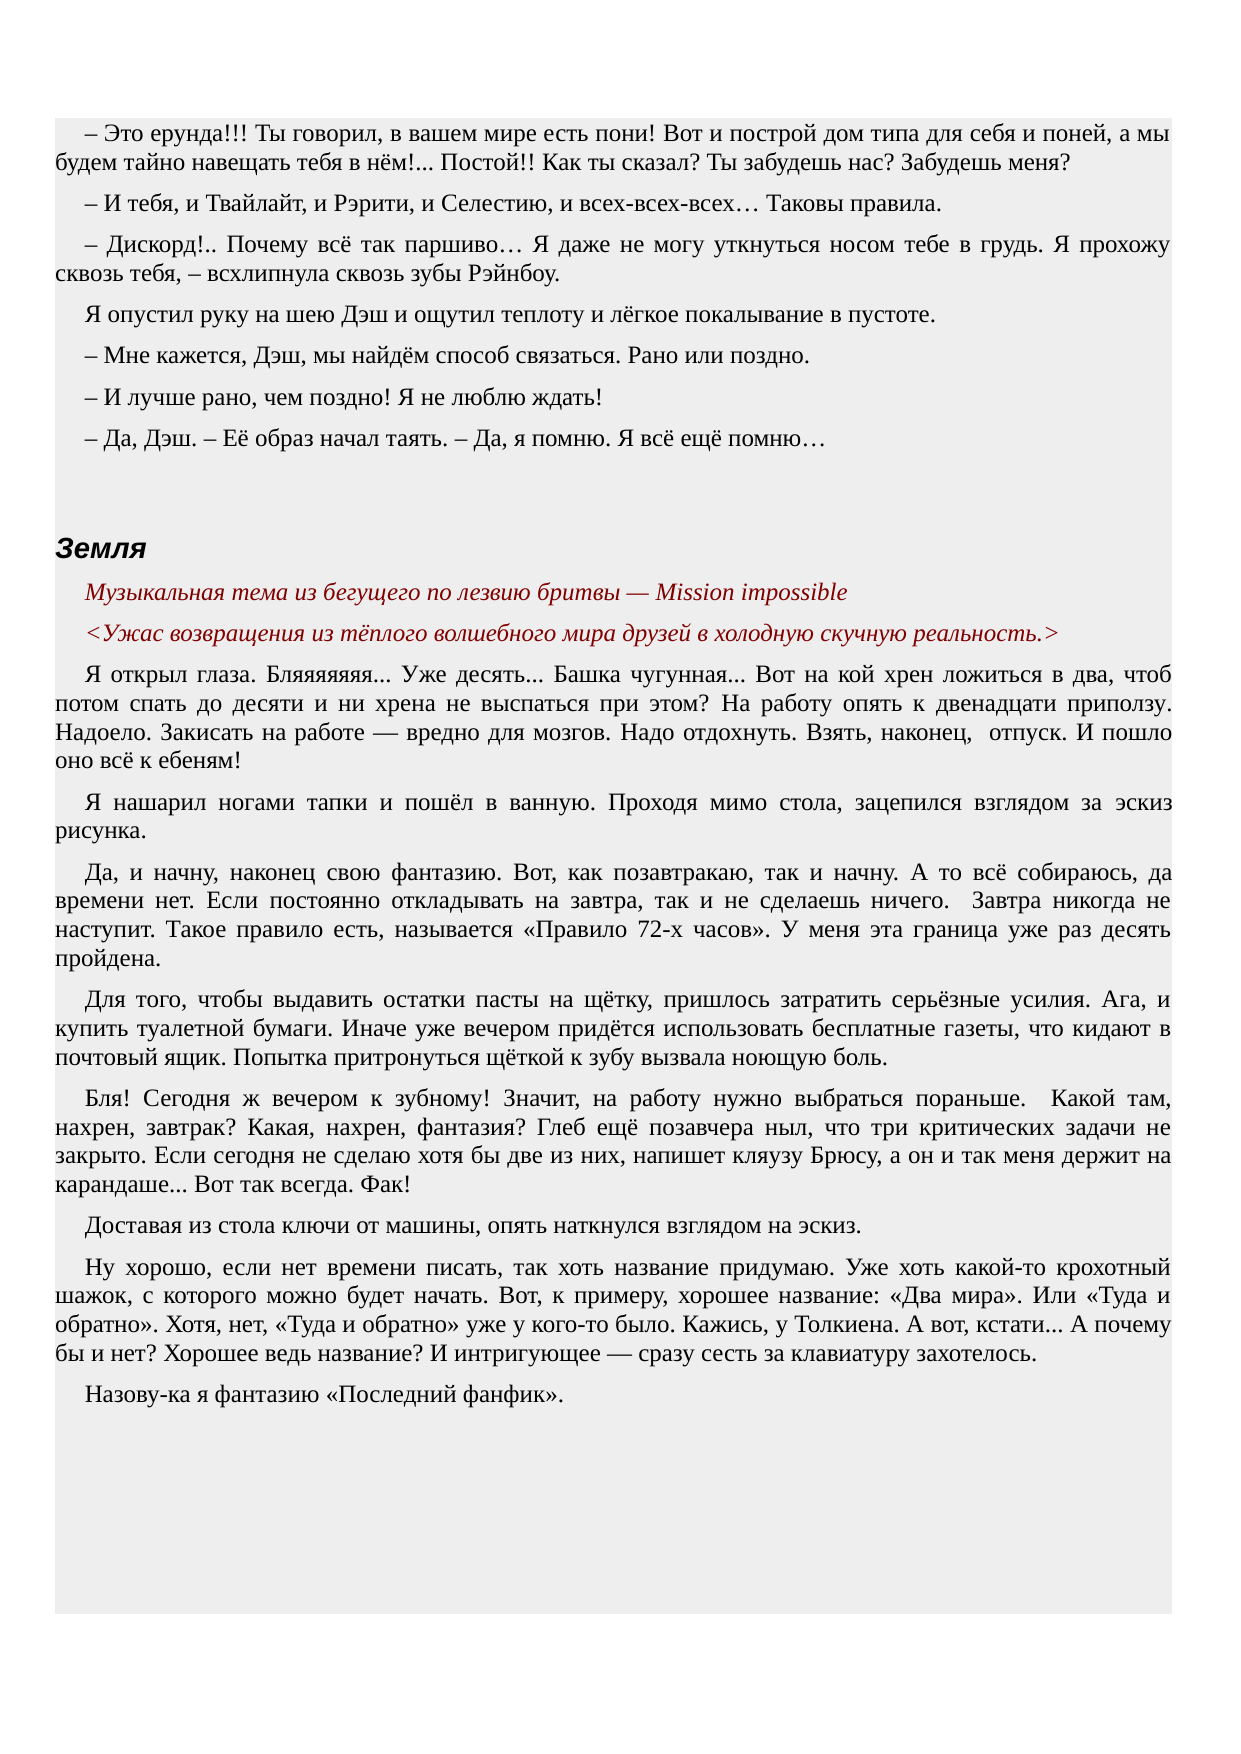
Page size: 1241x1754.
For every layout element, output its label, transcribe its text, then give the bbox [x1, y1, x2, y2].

text – И лучше рано, чем поздно! Я не люблю ждать! [55, 382, 1172, 411]
text Бля! Сегодня ж вечером к зубному! Значит, на работу нужно выбраться пораньше. Какой там, нахрен, завтрак? Какая, нахрен, фантазия? Глеб ещё позавчера ныл, что три критических задачи не закрыто. Если сегодня не сделаю хотя бы две из них, напишет кляузу Брюсу, а он и так меня держит на карандаше... Вот так всегда. Фак! [55, 1083, 1172, 1198]
text – Да, Дэш. – Её образ начал таять. – Да, я помню. Я всё ещё помню… [55, 423, 1172, 452]
text Я нашарил ногами тапки и пошёл в ванную. Проходя мимо стола, зацепился взглядом за эскиз рисунка. [55, 787, 1172, 844]
text – И тебя, и Твайлайт, и Рэрити, и Селестию, и всех-всех-всех… Таковы правила. [55, 188, 1172, 217]
text Музыкальная тема из бегущего по лезвию бритвы — Mission impossible [55, 577, 1172, 605]
subtitle Земля [55, 531, 1172, 564]
text Да, и начну, наконец свою фантазию. Вот, как позавтракаю, так и начну. А то всё собираюсь, да времени нет. Если постоянно откладывать на завтра, так и не сделаешь ничего. Завтра никогда не наступит. Такое правило есть, называется «Правило 72-х часов». У меня эта граница уже раз десять пройдена. [55, 857, 1172, 972]
text Назову-ка я фантазию «Последний фанфик». [55, 1379, 1172, 1408]
text Я опустил руку на шею Дэш и ощутил теплоту и лёгкое покалывание в пустоте. [55, 299, 1172, 328]
text Ну хорошо, если нет времени писать, так хоть название придумаю. Уже хоть какой-то крохотный шажок, с которого можно будет начать. Вот, к примеру, хорошее название: «Два мира». Или «Туда и обратно». Хотя, нет, «Туда и обратно» уже у кого-то было. Кажись, у Толкиена. А вот, кстати... А почему бы и нет? Хорошее ведь название? И интригующее — сразу сесть за клавиатуру захотелось. [55, 1252, 1172, 1367]
text Для того, чтобы выдавить остатки пасты на щётку, пришлось затратить серьёзные усилия. Ага, и купить туалетной бумаги. Иначе уже вечером придётся использовать бесплатные газеты, что кидают в почтовый ящик. Попытка притронуться щёткой к зубу вызвала ноющую боль. [55, 984, 1172, 1070]
text – Мне кажется, Дэш, мы найдём способ связаться. Рано или поздно. [55, 341, 1172, 369]
text Я открыл глаза. Бляяяяяяя... Уже десять... Башка чугунная... Вот на кой хрен ложиться в два, чтоб потом спать до десяти и ни хрена не выспаться при этом? На работу опять к двенадцати приползу. Надоело. Закисать на работе — вредно для мозгов. Надо отдохнуть. Взять, наконец, отпуск. И пошло оно всё к ебеням! [55, 659, 1172, 774]
text Доставая из стола ключи от машины, опять наткнулся взглядом на эскиз. [55, 1210, 1172, 1239]
text <Ужас возвращения из тёплого волшебного мира друзей в холодную скучную реальность.> [55, 618, 1172, 647]
text – Дискорд!.. Почему всё так паршиво… Я даже не могу уткнуться носом тебе в грудь. Я прохожу сквозь тебя, – всхлипнула сквозь зубы Рэйнбоу. [55, 229, 1172, 287]
text – Это ерунда!!! Ты говорил, в вашем мире есть пони! Вот и построй дом типа для себя и поней, а мы будем тайно навещать тебя в нём!... Постой!! Как ты сказал? Ты забудешь нас? Забудешь меня? [55, 118, 1172, 176]
